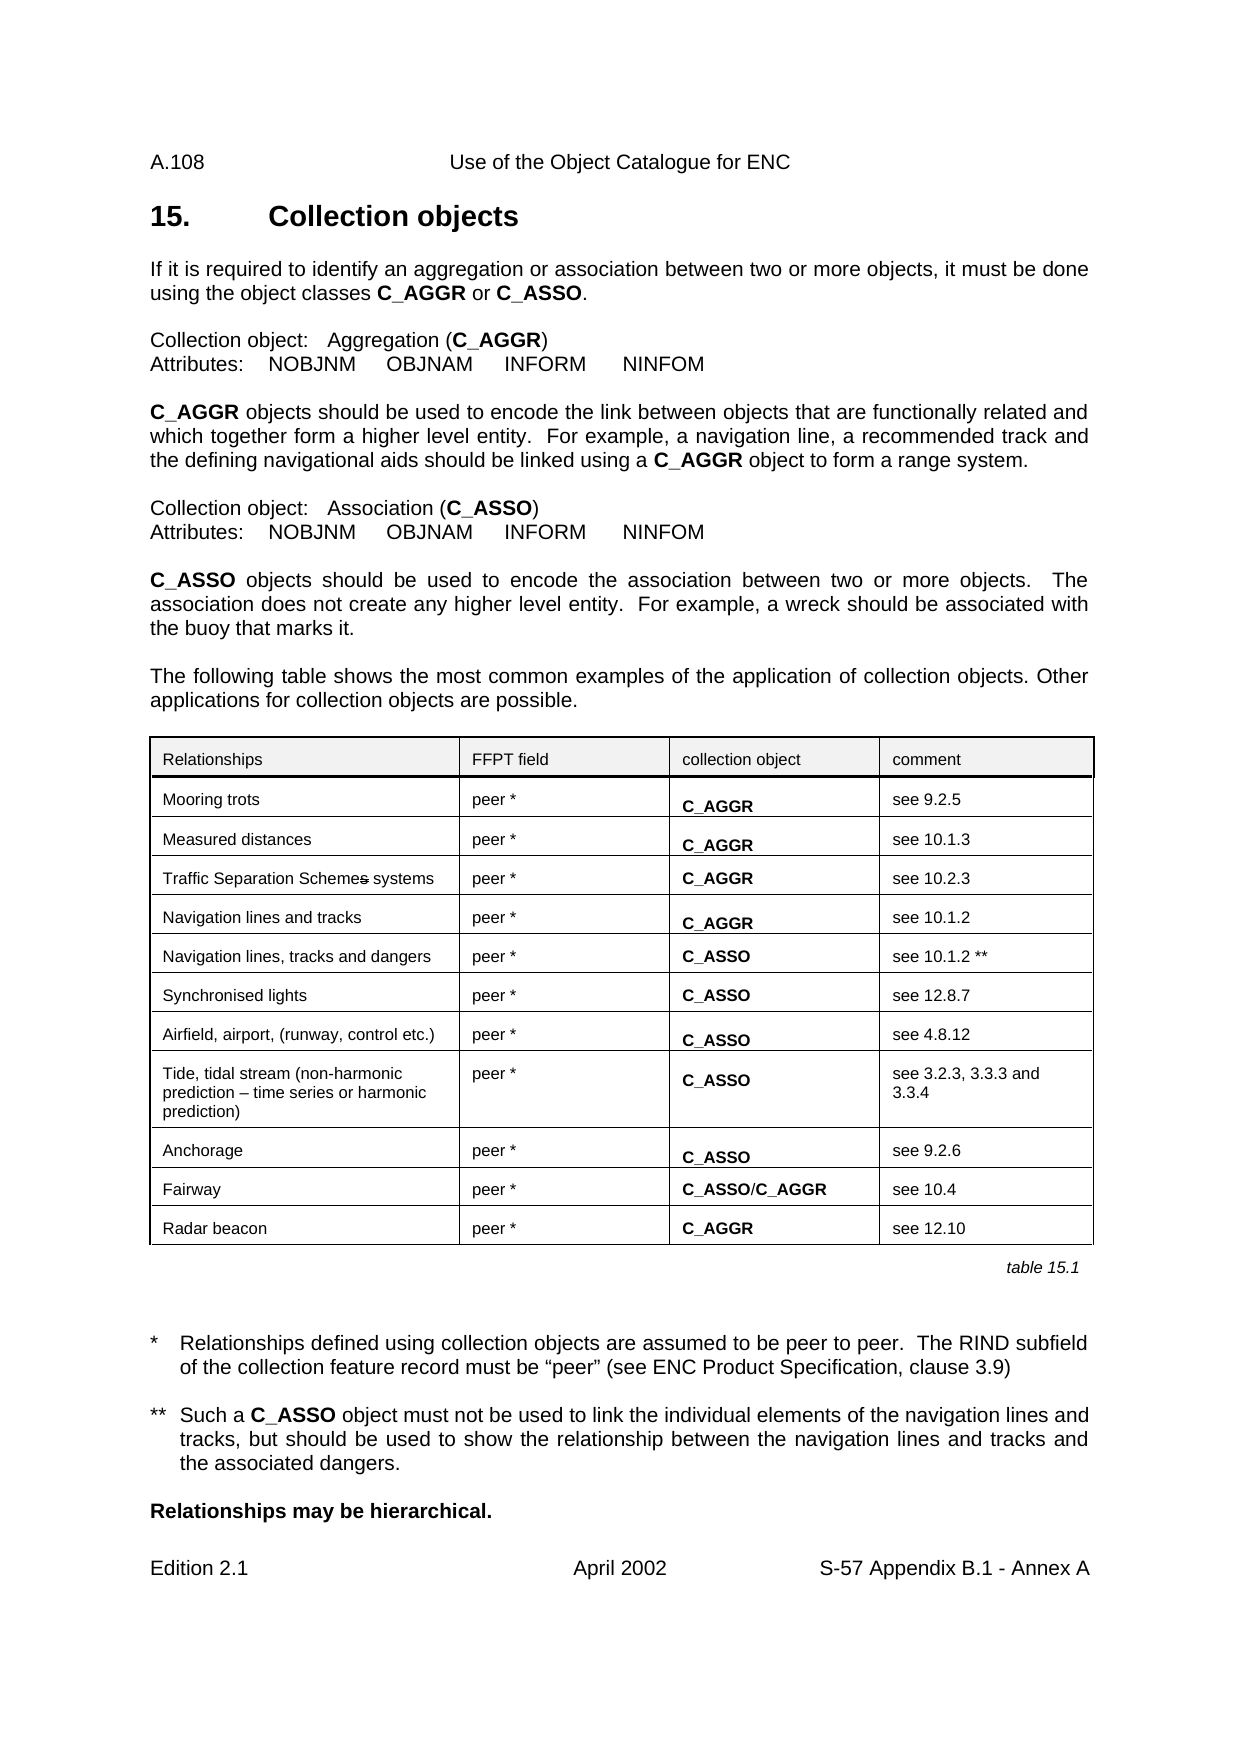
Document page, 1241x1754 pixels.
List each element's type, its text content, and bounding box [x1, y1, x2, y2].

text * Relationships defined using collection objects are assumed to be peer to peer. The RIND subfield of the collection feature record must be “peer” (see ENC Product Specification, clause 3.9) [150, 1331, 1090, 1379]
table_header Relationships [151, 738, 459, 775]
table_cell C_ASSO [670, 1128, 879, 1167]
table_cell C_AGGR [670, 1206, 879, 1244]
table_cell peer * [460, 973, 669, 1011]
table_cell Navigation lines and tracks [151, 895, 459, 933]
table_cell [459, 1245, 669, 1283]
table_cell [150, 1245, 459, 1283]
table_cell see 4.8.12 [880, 1011, 1093, 1050]
table_header FFPT field [460, 738, 669, 775]
table_cell peer * [460, 817, 669, 855]
table_cell C_ASSO [670, 1012, 879, 1050]
table_cell peer * [460, 1206, 669, 1244]
table_cell see 12.8.7 [880, 972, 1093, 1011]
text Collection object: Association (C_ASSO) [150, 496, 1090, 520]
text Relationships may be hierarchical. [150, 1498, 1090, 1522]
table_cell see 10.1.3 [880, 816, 1093, 855]
table_cell C_ASSO/C_AGGR [670, 1168, 879, 1205]
table_cell Synchronised lights [151, 973, 459, 1011]
subtitle 15. Collection objects [150, 199, 1090, 232]
table_cell peer * [460, 1168, 669, 1205]
table_cell C_ASSO [670, 934, 879, 972]
table_cell peer * [460, 895, 669, 933]
table_cell Traffic Separation Schemes systems [151, 856, 459, 894]
text C_ASSO objects should be used to encode the association between two or more objects. The association does not create any higher level entity. For example, a wreck should be associated with the buoy that marks it. [150, 568, 1090, 640]
table_cell see 10.1.2 [880, 894, 1093, 933]
text Attributes: NOBJNM OBJNAM INFORM NINFOM [150, 352, 1090, 376]
table_cell C_AGGR [670, 817, 879, 855]
table_cell peer * [460, 856, 669, 894]
table_cell C_AGGR [670, 895, 879, 933]
table_cell see 10.2.3 [880, 855, 1093, 894]
table_cell Tide, tidal stream (non-harmonic prediction – time series or harmonic prediction) [151, 1051, 459, 1127]
table_cell peer * [460, 1051, 669, 1127]
table_cell see 9.2.5 [880, 775, 1093, 816]
table_cell Anchorage [151, 1128, 459, 1167]
table_header comment [880, 738, 1093, 775]
table_cell C_ASSO [670, 973, 879, 1011]
table_cell peer * [460, 778, 669, 816]
table_cell see 10.1.2 ** [880, 933, 1093, 972]
table_cell see 12.10 [880, 1205, 1093, 1244]
text If it is required to identify an aggregation or association between two or more objects, it must be done using the object classes C_AGGR or C_ASSO. [150, 256, 1090, 304]
table_cell see 10.4 [880, 1167, 1093, 1205]
table_cell C_AGGR [670, 856, 879, 894]
table_cell Navigation lines, tracks and dangers [151, 934, 459, 972]
table_cell peer * [460, 1128, 669, 1167]
table_cell table 15.1 [880, 1244, 1094, 1283]
table_cell Airfield, airport, (runway, control etc.) [151, 1012, 459, 1050]
table_cell Radar beacon [151, 1206, 459, 1244]
table_cell C_AGGR [670, 778, 879, 816]
table_cell Measured distances [151, 817, 459, 855]
text Collection object: Aggregation (C_AGGR) [150, 328, 1090, 352]
table_cell Mooring trots [151, 776, 459, 816]
text Attributes: NOBJNM OBJNAM INFORM NINFOM [150, 520, 1090, 544]
table_cell [670, 1245, 880, 1283]
text C_AGGR objects should be used to encode the link between objects that are functionally related and which together form a higher level entity. For example, a navigation line, a recommended track and the defining navigational aids should be linked using a C_AGGR object to form a range system. [150, 400, 1090, 472]
table_cell see 3.2.3, 3.3.3 and 3.3.4 [880, 1050, 1093, 1127]
table_cell C_ASSO [670, 1051, 879, 1127]
table_cell see 9.2.6 [880, 1127, 1093, 1167]
table_cell peer * [460, 1012, 669, 1050]
text The following table shows the most common examples of the application of collection objects. Other applications for collection objects are possible. [150, 664, 1090, 712]
table_header collection object [670, 738, 879, 775]
text ** Such a C_ASSO object must not be used to link the individual elements of the navigation lines and tracks, but should be used to show the relationship between the navigation lines and tracks and the associated dangers. [150, 1403, 1090, 1474]
table_cell Fairway [151, 1168, 459, 1205]
table_cell peer * [460, 934, 669, 972]
